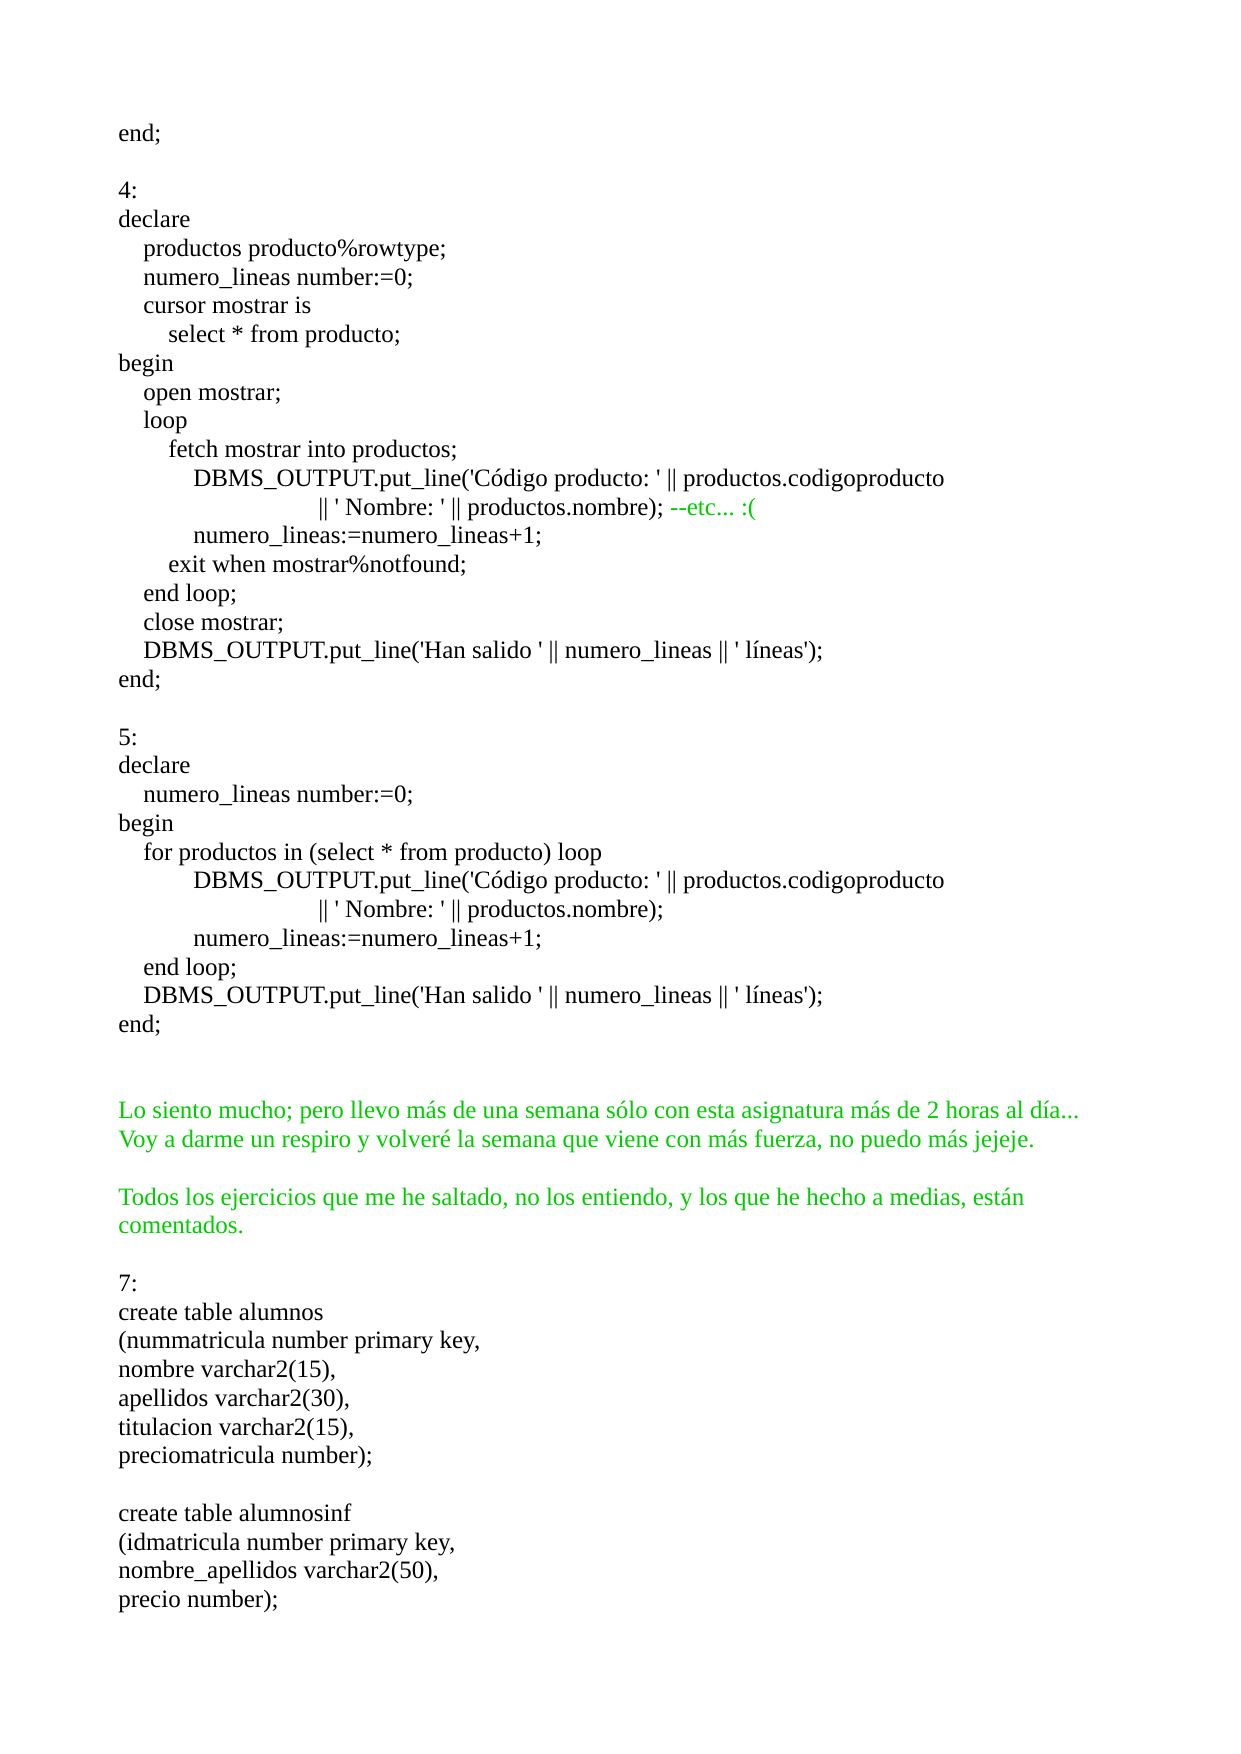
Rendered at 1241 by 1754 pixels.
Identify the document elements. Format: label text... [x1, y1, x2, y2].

text nombre_apellidos varchar2(50), [118, 1556, 1122, 1584]
text numero_lineas:=numero_lineas+1; [118, 521, 1122, 549]
text exit when mostrar%notfound; [118, 549, 1122, 578]
text Lo siento mucho; pero llevo más de una semana sólo con esta asignatura más de 2 horas al día... [118, 1096, 1122, 1124]
text productos producto%rowtype; [118, 233, 1122, 262]
text for productos in (select * from producto) loop [118, 837, 1122, 866]
text end loop; [118, 952, 1122, 981]
text declare [118, 751, 1122, 779]
text precio number); [118, 1584, 1122, 1613]
text 7: [118, 1268, 1122, 1297]
text DBMS_OUTPUT.put_line('Han salido ' || numero_lineas || ' líneas'); [118, 636, 1122, 664]
text nombre varchar2(15), [118, 1354, 1122, 1383]
text open mostrar; [118, 377, 1122, 406]
text fetch mostrar into productos; [118, 434, 1122, 463]
text titulacion varchar2(15), [118, 1412, 1122, 1441]
text || ' Nombre: ' || productos.nombre); --etc... :( [118, 492, 1122, 521]
text create table alumnosinf [118, 1498, 1122, 1527]
text || ' Nombre: ' || productos.nombre); [118, 894, 1122, 923]
text cursor mostrar is [118, 291, 1122, 319]
text preciomatricula number); [118, 1441, 1122, 1469]
text (nummatricula number primary key, [118, 1326, 1122, 1354]
text 4: [118, 176, 1122, 204]
text close mostrar; [118, 607, 1122, 636]
text loop [118, 406, 1122, 434]
text Voy a darme un respiro y volveré la semana que viene con más fuerza, no puedo más jejeje. [118, 1124, 1122, 1153]
text numero_lineas:=numero_lineas+1; [118, 923, 1122, 952]
text numero_lineas number:=0; [118, 779, 1122, 808]
text Todos los ejercicios que me he saltado, no los entiendo, y los que he hecho a medias, están comentados. [118, 1182, 1122, 1239]
text end; [118, 118, 1122, 147]
text declare [118, 204, 1122, 233]
text end loop; [118, 578, 1122, 607]
text select * from producto; [118, 319, 1122, 348]
text apellidos varchar2(30), [118, 1383, 1122, 1412]
text DBMS_OUTPUT.put_line('Código producto: ' || productos.codigoproducto [118, 463, 1122, 492]
text 5: [118, 722, 1122, 751]
text numero_lineas number:=0; [118, 262, 1122, 291]
text DBMS_OUTPUT.put_line('Han salido ' || numero_lineas || ' líneas'); [118, 981, 1122, 1009]
text begin [118, 348, 1122, 377]
text begin [118, 808, 1122, 837]
text DBMS_OUTPUT.put_line('Código producto: ' || productos.codigoproducto [118, 866, 1122, 894]
text (idmatricula number primary key, [118, 1527, 1122, 1556]
text create table alumnos [118, 1297, 1122, 1326]
text end; [118, 1009, 1122, 1038]
text end; [118, 664, 1122, 693]
